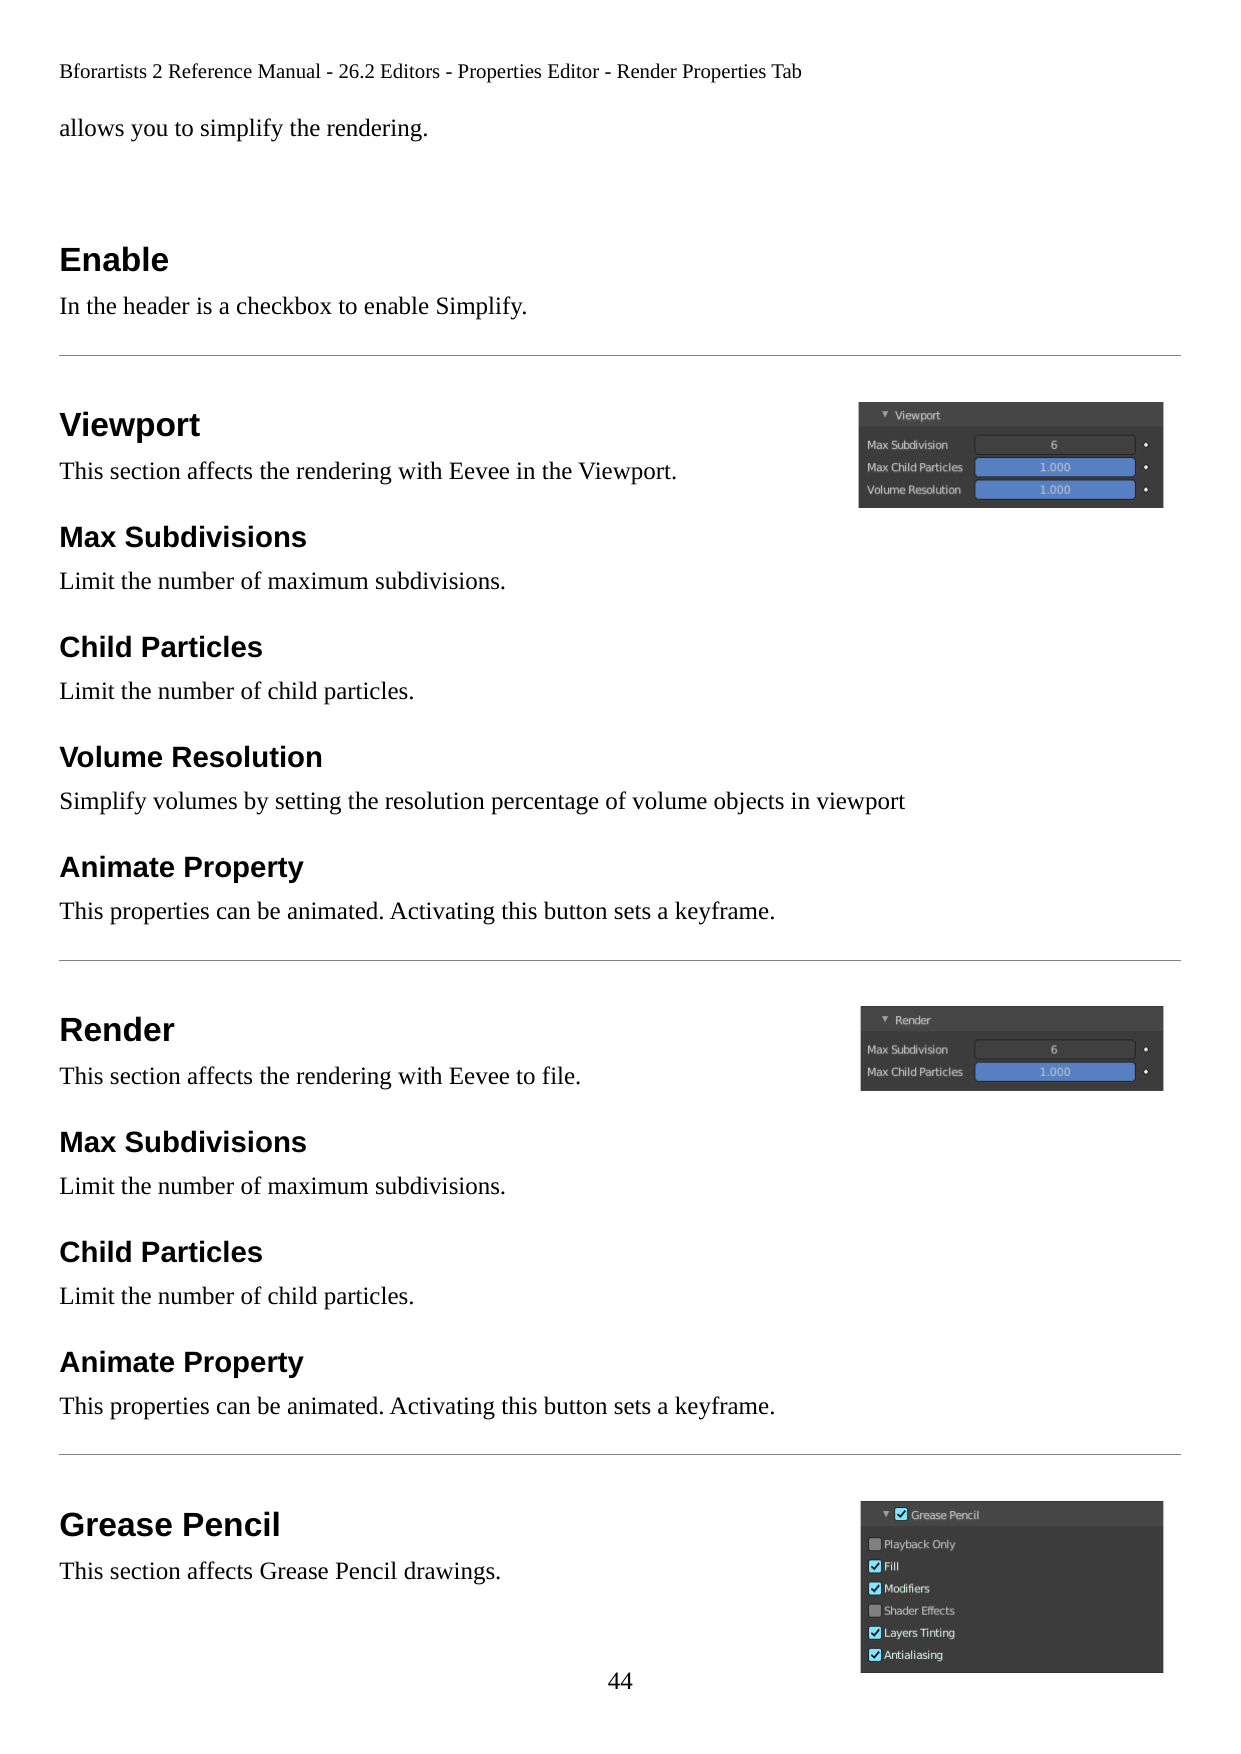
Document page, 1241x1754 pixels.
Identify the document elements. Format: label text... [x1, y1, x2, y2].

subtitle Max Subdivisions [59, 1125, 1181, 1158]
text This section affects Grease Pencil drawings. [59, 1556, 860, 1585]
subtitle Max Subdivisions [59, 520, 1181, 554]
picture [858, 402, 1164, 508]
subtitle [1164, 405, 1181, 444]
text Simplify volumes by setting the resolution percentage of volume objects in viewport [59, 786, 1181, 815]
subtitle Animate Property [59, 850, 1181, 883]
subtitle Volume Resolution [59, 740, 1181, 773]
text This properties can be animated. Activating this button sets a keyframe. [59, 896, 1181, 925]
subtitle [1164, 1505, 1181, 1543]
subtitle Viewport [59, 405, 858, 444]
text This properties can be animated. Activating this button sets a keyframe. [59, 1391, 1181, 1419]
text This section affects the rendering with Eevee in the Viewport. [59, 456, 858, 485]
picture [860, 1006, 1164, 1091]
text Limit the number of maximum subdivisions. [59, 1171, 1181, 1200]
picture [860, 1501, 1164, 1673]
subtitle [1164, 1010, 1181, 1049]
text Limit the number of child particles. [59, 1281, 1181, 1310]
text In the header is a checkbox to enable Simplify. [59, 291, 1181, 320]
subtitle Child Particles [59, 630, 1181, 664]
subtitle Animate Property [59, 1344, 1181, 1378]
subtitle Enable [59, 240, 1181, 279]
subtitle Grease Pencil [59, 1505, 860, 1543]
text This section affects the rendering with Eevee to file. [59, 1061, 860, 1090]
subtitle Child Particles [59, 1235, 1181, 1268]
text allows you to simplify the rendering. [59, 113, 1181, 141]
text Limit the number of maximum subdivisions. [59, 566, 1181, 595]
subtitle Render [59, 1010, 860, 1049]
text Limit the number of child particles. [59, 676, 1181, 705]
